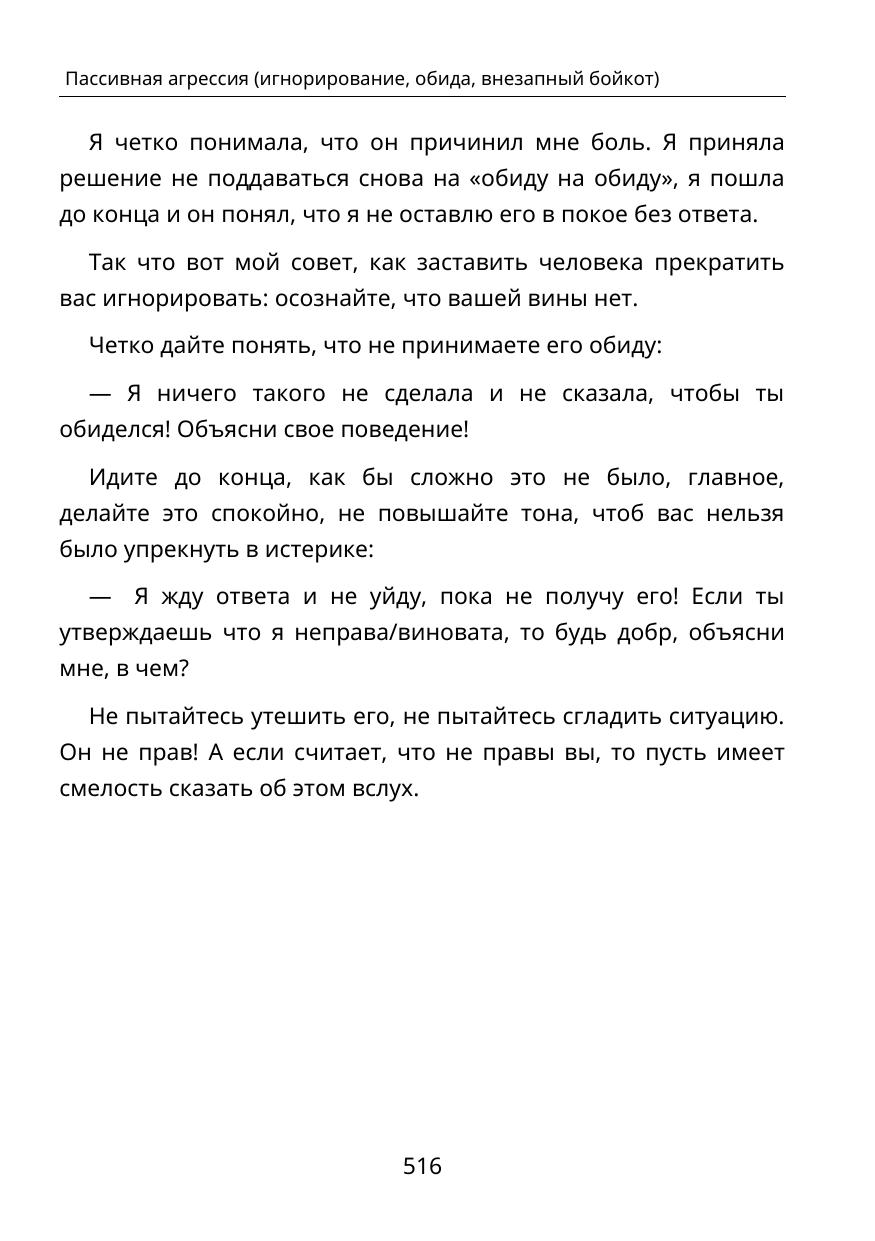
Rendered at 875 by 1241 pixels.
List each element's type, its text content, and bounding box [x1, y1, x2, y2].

text Не пытайтесь утешить его, не пытайтесь сгладить ситуацию. Он не прав! А если считает, что не правы вы, то пусть имеет смелость сказать об этом вслух. [59, 700, 786, 803]
text Я четко понимала, что он причинил мне боль. Я приняла решение не поддаваться снова на «обиду на обиду», я пошла до конца и он понял, что я не оставлю его в покое без ответа. [59, 126, 786, 229]
text — Я ничего такого не сделала и не сказала, чтобы ты обиделся! Объясни свое поведение! [59, 377, 786, 444]
text Четко дайте понять, что не принимаете его обиду: [59, 329, 786, 361]
text Так что вот мой совет, как заставить человека прекратить вас игнорировать: осознайте, что вашей вины нет. [59, 246, 786, 313]
text Идите до конца, как бы сложно это не было, главное, делайте это спокойно, не повышайте тона, чтоб вас нельзя было упрекнуть в истерике: [59, 461, 786, 564]
list Я жду ответа и не уйду, пока не получу его! Если ты утверждаешь что я неправа/виновата, то будь добр, объясни мне, в чем? [59, 580, 786, 683]
